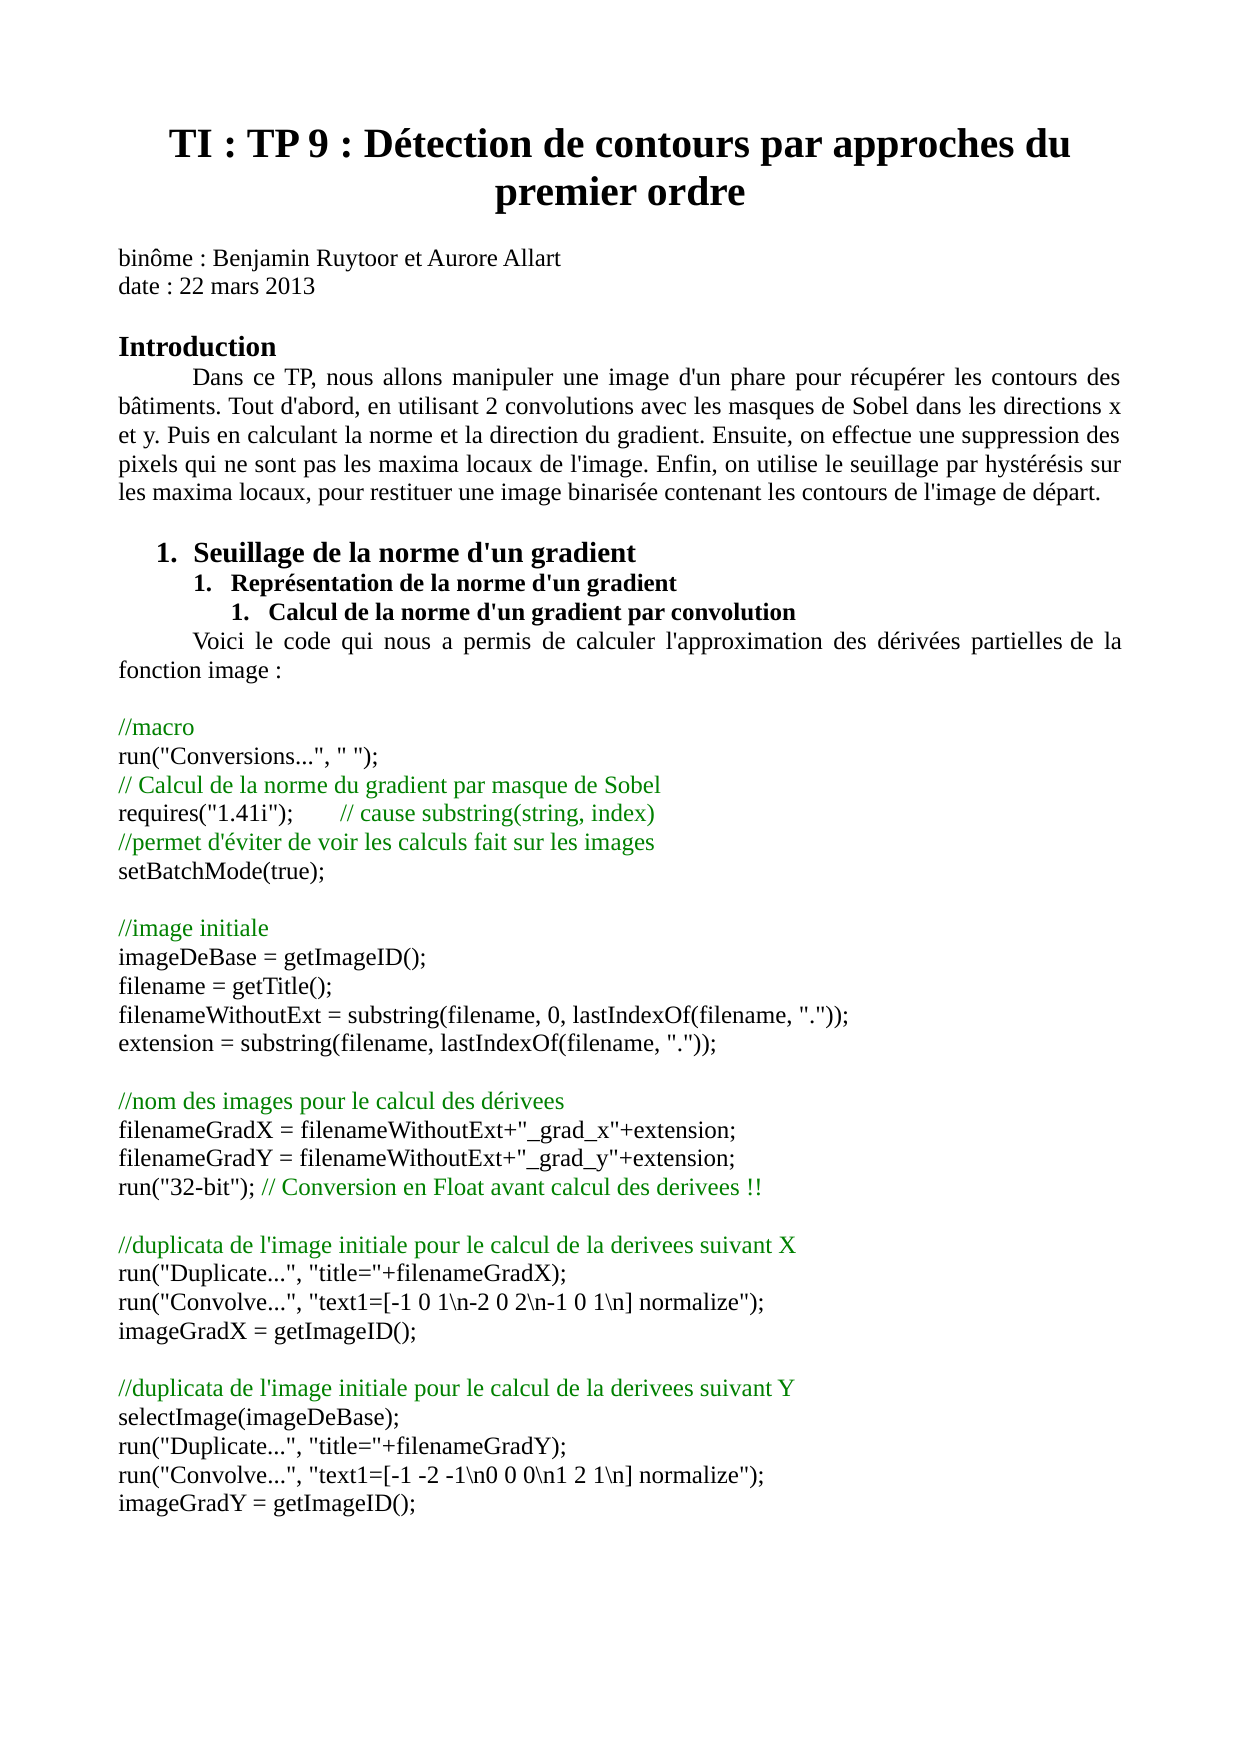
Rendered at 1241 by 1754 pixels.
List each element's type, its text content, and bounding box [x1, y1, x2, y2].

text binôme : Benjamin Ruytoor et Aurore Allart [118, 243, 1122, 271]
text filenameWithoutExt = substring(filename, 0, lastIndexOf(filename, ".")); [118, 1000, 1122, 1028]
text Dans ce TP, nous allons manipuler une image d'un phare pour récupérer les contours des bâtiments. Tout d'abord, en utilisant 2 convolutions avec les masques de Sobel dans les directions x et y. Puis en calculant la norme et la direction du gradient. Ensuite, on effectue une suppression des pixels qui ne sont pas les maxima locaux de l'image. Enfin, on utilise le seuillage par hystérésis sur les maxima locaux, pour restituer une image binarisée contenant les contours de l'image de départ. [118, 362, 1122, 506]
text run("Convolve...", "text1=[-1 -2 -1\n0 0 0\n1 2 1\n] normalize"); [118, 1460, 1122, 1488]
text setBatchMode(true); [118, 856, 1122, 885]
text filenameGradY = filenameWithoutExt+"_grad_y"+extension; [118, 1143, 1122, 1172]
text run("Duplicate...", "title="+filenameGradY); [118, 1431, 1122, 1460]
text //macro [118, 712, 1122, 741]
list Seuillage de la norme d'un gradient [156, 535, 1122, 568]
text run("Convolve...", "text1=[-1 0 1\n-2 0 2\n-1 0 1\n] normalize"); [118, 1287, 1122, 1316]
text imageGradX = getImageID(); [118, 1316, 1122, 1345]
text //nom des images pour le calcul des dérivees [118, 1086, 1122, 1115]
list Calcul de la norme d'un gradient par convolution [231, 597, 1122, 626]
text //image initiale [118, 913, 1122, 942]
text //duplicata de l'image initiale pour le calcul de la derivees suivant X [118, 1230, 1122, 1258]
text imageDeBase = getImageID(); [118, 942, 1122, 971]
text Voici le code qui nous a permis de calculer l'approximation des dérivées partielles de la fonction image : [118, 626, 1122, 683]
text date : 22 mars 2013 [118, 271, 1122, 300]
text run("Duplicate...", "title="+filenameGradX); [118, 1258, 1122, 1287]
text //permet d'éviter de voir les calculs fait sur les images [118, 827, 1122, 856]
text imageGradY = getImageID(); [118, 1488, 1122, 1517]
text requires("1.41i"); // cause substring(string, index) [118, 798, 1122, 827]
text Introduction [118, 329, 1122, 362]
text //duplicata de l'image initiale pour le calcul de la derivees suivant Y [118, 1373, 1122, 1402]
text TI : TP 9 : Détection de contours par approches du premier ordre [118, 118, 1122, 214]
text selectImage(imageDeBase); [118, 1402, 1122, 1431]
text extension = substring(filename, lastIndexOf(filename, ".")); [118, 1028, 1122, 1057]
text filenameGradX = filenameWithoutExt+"_grad_x"+extension; [118, 1115, 1122, 1143]
text run("32-bit"); // Conversion en Float avant calcul des derivees !! [118, 1172, 1122, 1201]
text run("Conversions...", " "); [118, 741, 1122, 770]
list Représentation de la norme d'un gradient [193, 568, 1122, 597]
text filename = getTitle(); [118, 971, 1122, 1000]
text // Calcul de la norme du gradient par masque de Sobel [118, 770, 1122, 798]
